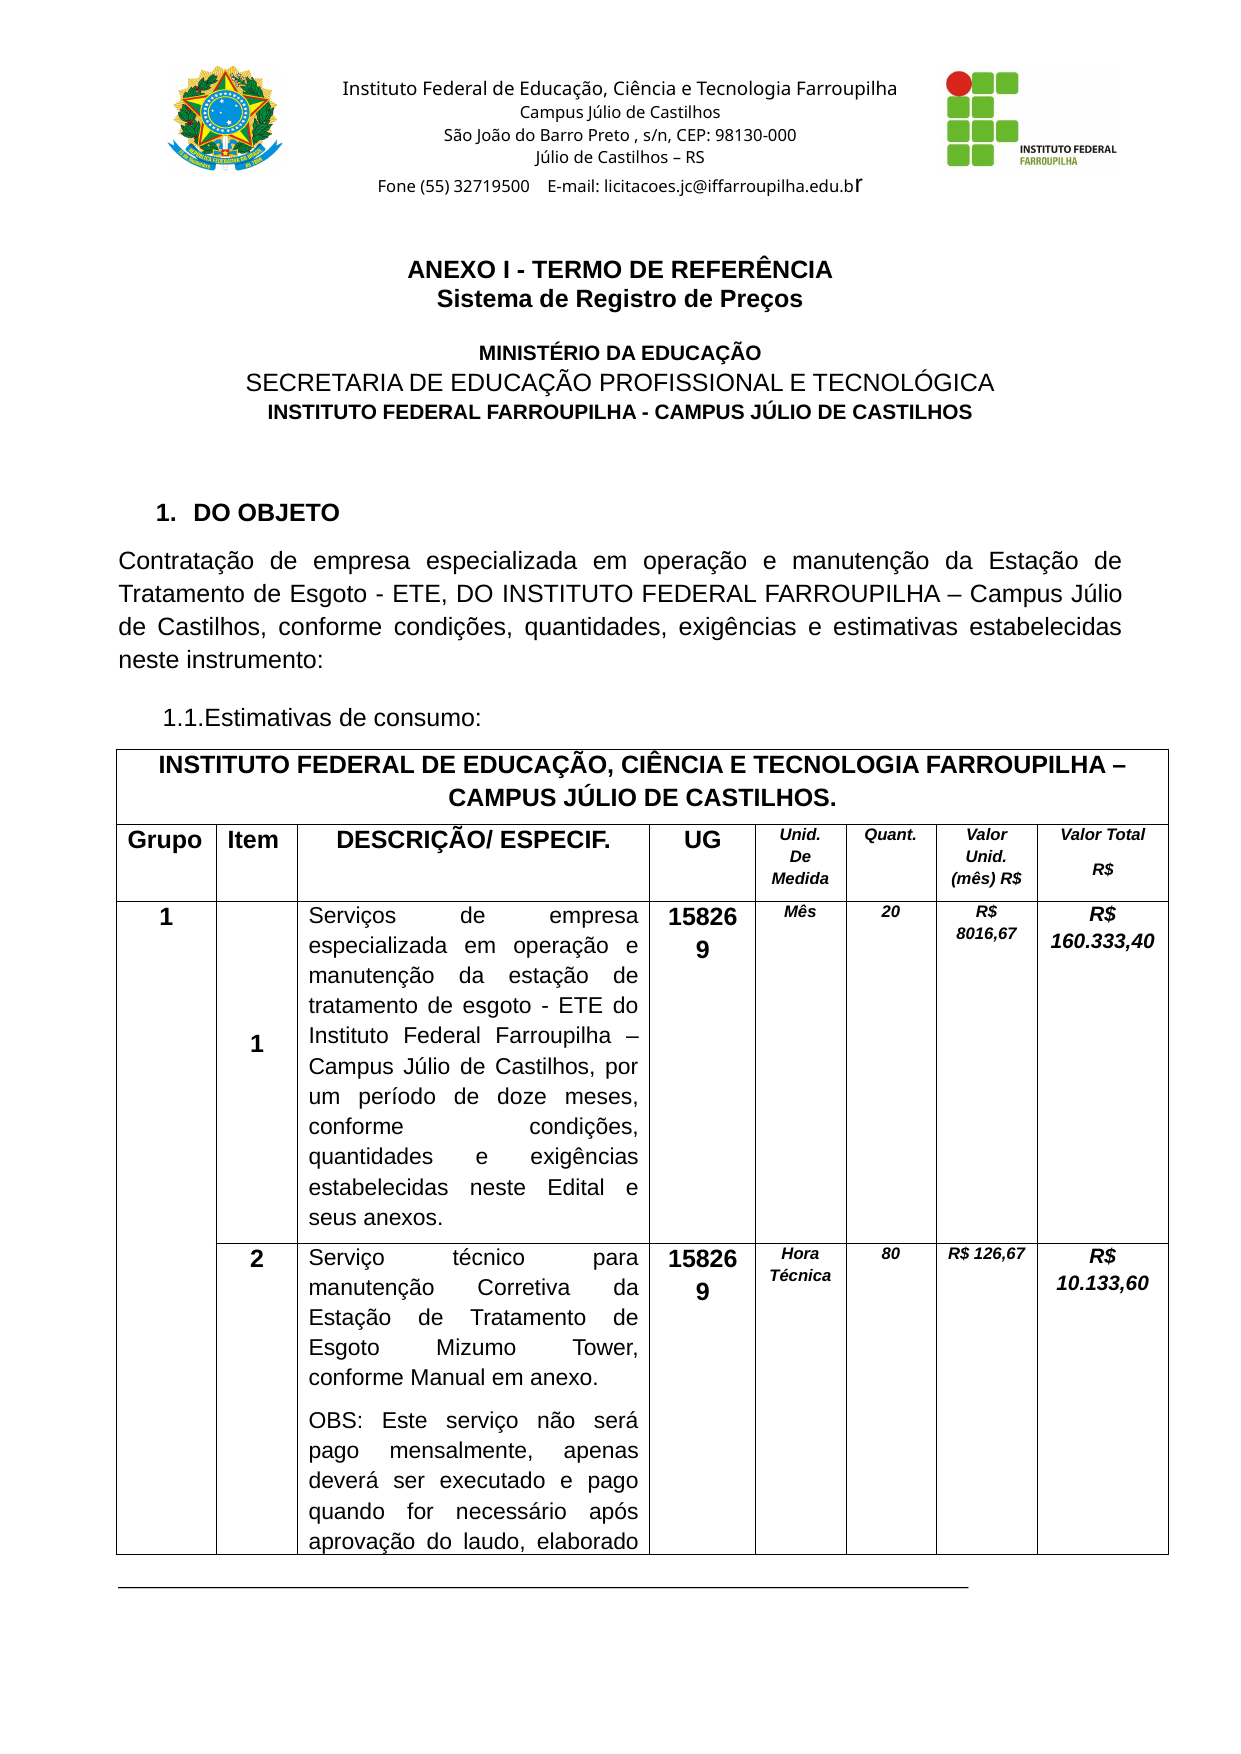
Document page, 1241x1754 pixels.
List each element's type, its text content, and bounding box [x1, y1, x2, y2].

text SECRETARIA DE EDUCAÇÃO PROFISSIONAL E TECNOLÓGICA [118, 368, 1122, 397]
text ANEXO I - TERMO DE REFERÊNCIA [118, 255, 1122, 284]
list DO OBJETO [156, 498, 1122, 526]
table_cell R$ 126,67 [937, 1244, 1037, 1554]
table_cell 80 [847, 1244, 936, 1554]
text MINISTÉRIO DA EDUCAÇÃO [118, 341, 1122, 365]
table_cell Quant. [847, 825, 936, 901]
table_cell 20 [847, 902, 936, 1242]
table_cell R$ 8016,67 [937, 902, 1037, 1242]
table_cell Hora Técnica [756, 1244, 846, 1554]
text Contratação de empresa especializada em operação e manutenção da Estação de Tratamento de Esgoto - ETE, DO INSTITUTO FEDERAL FARROUPILHA – Campus Júlio de Castilhos, conforme condições, quantidades, exigências e estimativas estabelecidas neste instrumento: [118, 546, 1124, 674]
table_cell Unid. De Medida [756, 825, 846, 901]
table_cell R$ 160.333,40 [1038, 902, 1168, 1242]
table_cell 2 [217, 1244, 297, 1554]
picture [937, 66, 1122, 174]
table_cell R$ 10.133,60 [1038, 1244, 1168, 1554]
picture [167, 66, 283, 171]
picture [188, 150, 196, 156]
table_cell UG [650, 825, 755, 901]
table_cell Serviço técnico para manutenção Corretiva da Estação de Tratamento de Esgoto Mizumo Tower, conforme Manual em anexo. OBS: Este serviço não será pago mensalmente, apenas deverá ser executado e pago quando for necessário após aprovação do laudo, elaborado [298, 1244, 649, 1554]
text Sistema de Registro de Preços [118, 284, 1122, 312]
table_cell 1 [217, 902, 297, 1242]
table_cell Item [217, 825, 297, 901]
table_cell Valor Unid. (mês) R$ [937, 825, 1037, 901]
text INSTITUTO FEDERAL FARROUPILHA - CAMPUS JÚLIO DE CASTILHOS [118, 400, 1122, 424]
table_cell 158269 [650, 1244, 755, 1554]
table_cell Mês [756, 902, 846, 1242]
table_cell Grupo [117, 825, 216, 901]
list Estimativas de consumo: [162, 703, 1122, 732]
table_cell DESCRIÇÃO/ ESPECIF. [298, 825, 649, 901]
picture [248, 150, 263, 158]
table_cell 1 [117, 902, 216, 1554]
table_cell 158269 [650, 902, 755, 1242]
table_cell Serviços de empresa especializada em operação e manutenção da estação de tratamento de esgoto - ETE do Instituto Federal Farroupilha – Campus Júlio de Castilhos, por um período de doze meses, conforme condições, quantidades e exigências estabelecidas neste Edital e seus anexos. [298, 902, 649, 1242]
table_header INSTITUTO FEDERAL DE EDUCAÇÃO, CIÊNCIA E TECNOLOGIA FARROUPILHA – CAMPUS JÚLIO DE CASTILHOS. [117, 750, 1168, 824]
table_cell Valor Total R$ [1038, 825, 1168, 901]
